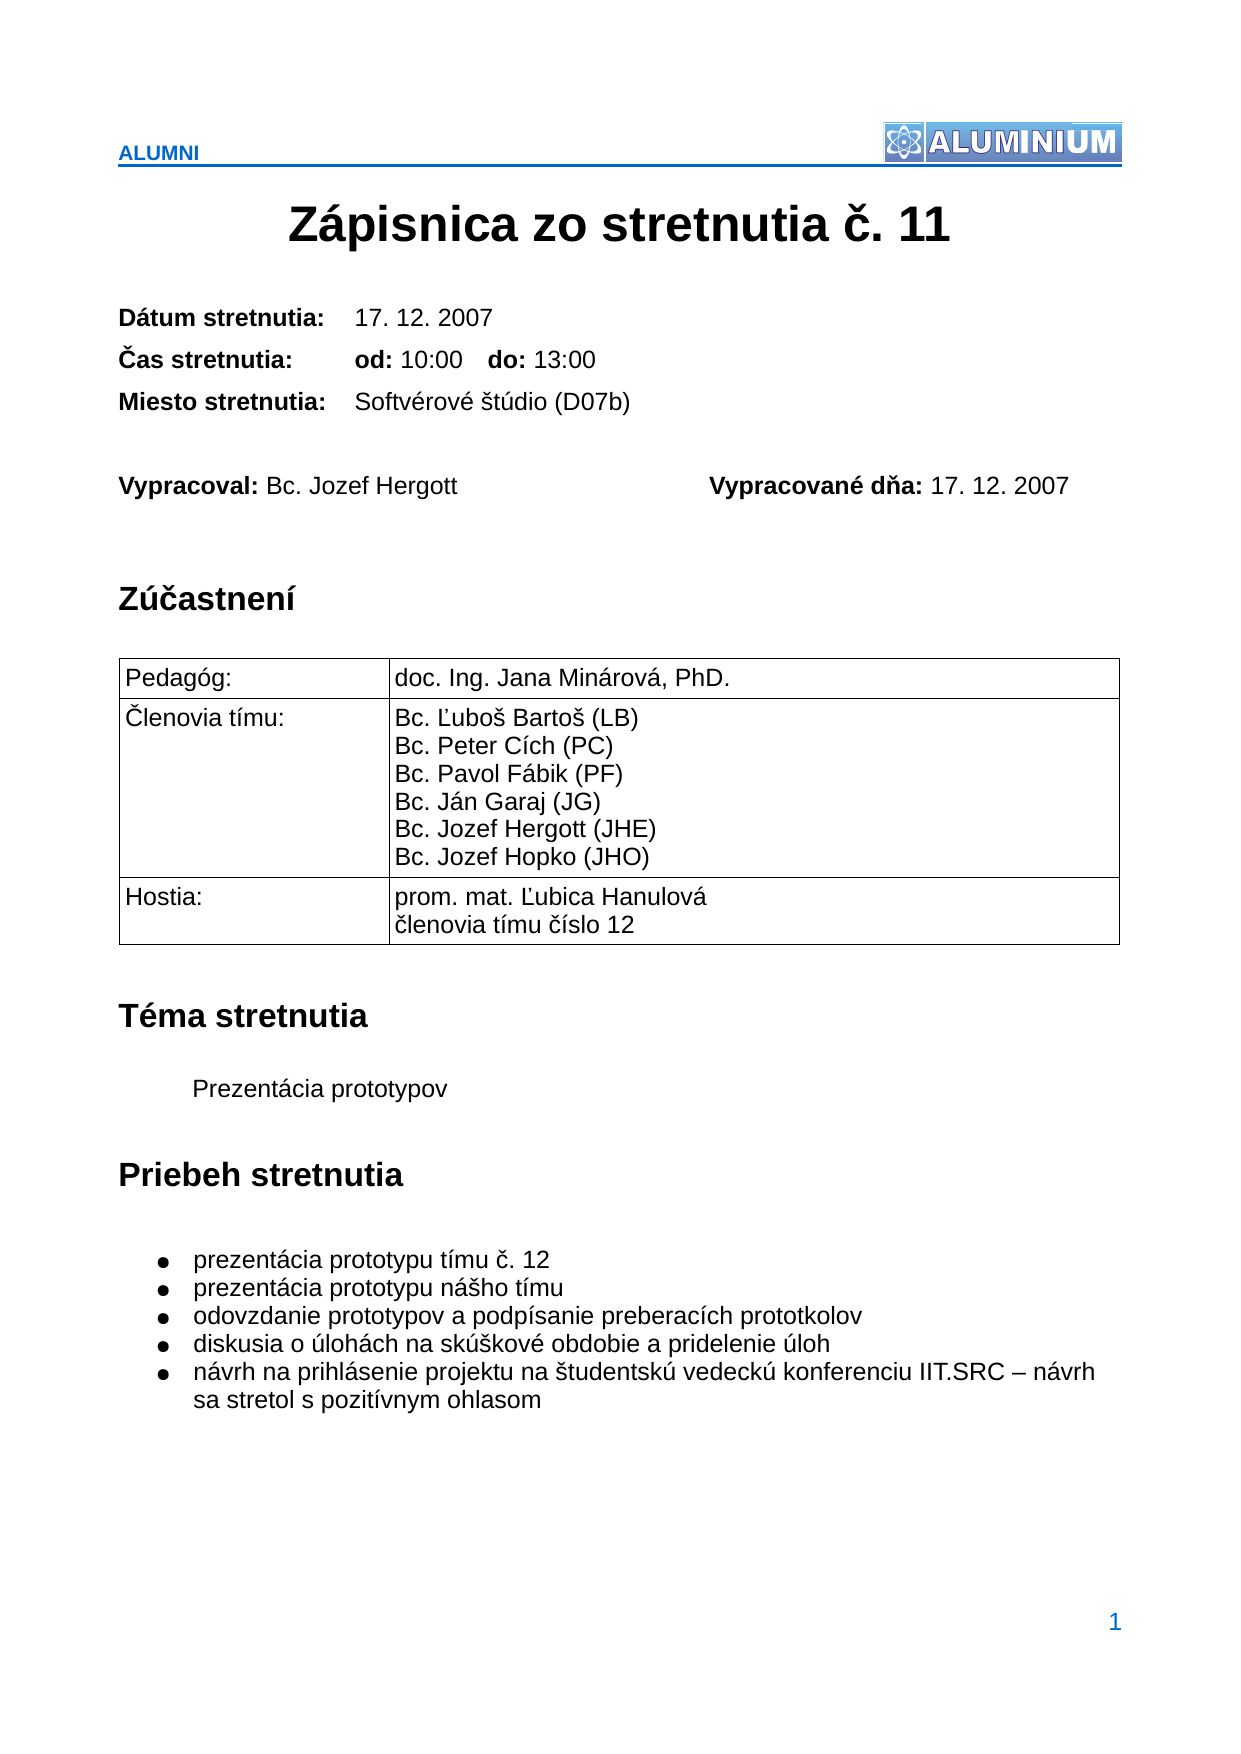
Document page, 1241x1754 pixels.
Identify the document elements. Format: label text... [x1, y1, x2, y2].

table_header doc. Ing. Jana Minárová, PhD. [390, 659, 1119, 698]
subtitle Zúčastnení [118, 580, 1122, 618]
table_header Pedagóg: [120, 659, 389, 698]
text Prezentácia prototypov [118, 1075, 1122, 1103]
list návrh na prihlásenie projektu na študentskú vedeckú konferenciu IIT.SRC – návrh sa stretol s pozitívnym ohlasom [156, 1358, 1122, 1414]
text Miesto stretnutia: Softvérové štúdio (D07b) [118, 388, 1122, 416]
list prezentácia prototypu nášho tímu [156, 1274, 1122, 1302]
list odovzdanie prototypov a podpísanie preberacích prototkolov [156, 1302, 1122, 1330]
subtitle Téma stretnutia [118, 997, 1122, 1035]
table_cell Hostia: [120, 878, 389, 944]
table_cell Členovia tímu: [120, 699, 389, 877]
table_cell prom. mat. Ľubica Hanulová členovia tímu číslo 12 [390, 878, 1119, 944]
table_cell Bc. Ľuboš Bartoš (LB) Bc. Peter Cích (PC) Bc. Pavol Fábik (PF) Bc. Ján Garaj (JG) Bc. Jozef Hergott (JHE) Bc. Jozef Hopko (JHO) [390, 699, 1119, 877]
list prezentácia prototypu tímu č. 12 [156, 1246, 1122, 1274]
text Zápisnica zo stretnutia č. 11 [118, 196, 1122, 252]
list diskusia o úlohách na skúškové obdobie a pridelenie úloh [156, 1330, 1122, 1358]
text Čas stretnutia: od: 10:00 do: 13:00 [118, 346, 1122, 374]
subtitle Priebeh stretnutia [118, 1156, 1122, 1193]
text Vypracoval: Bc. Jozef Hergott Vypracované dňa: 17. 12. 2007 [118, 472, 1122, 499]
text Dátum stretnutia: 17. 12. 2007 [118, 304, 1122, 332]
